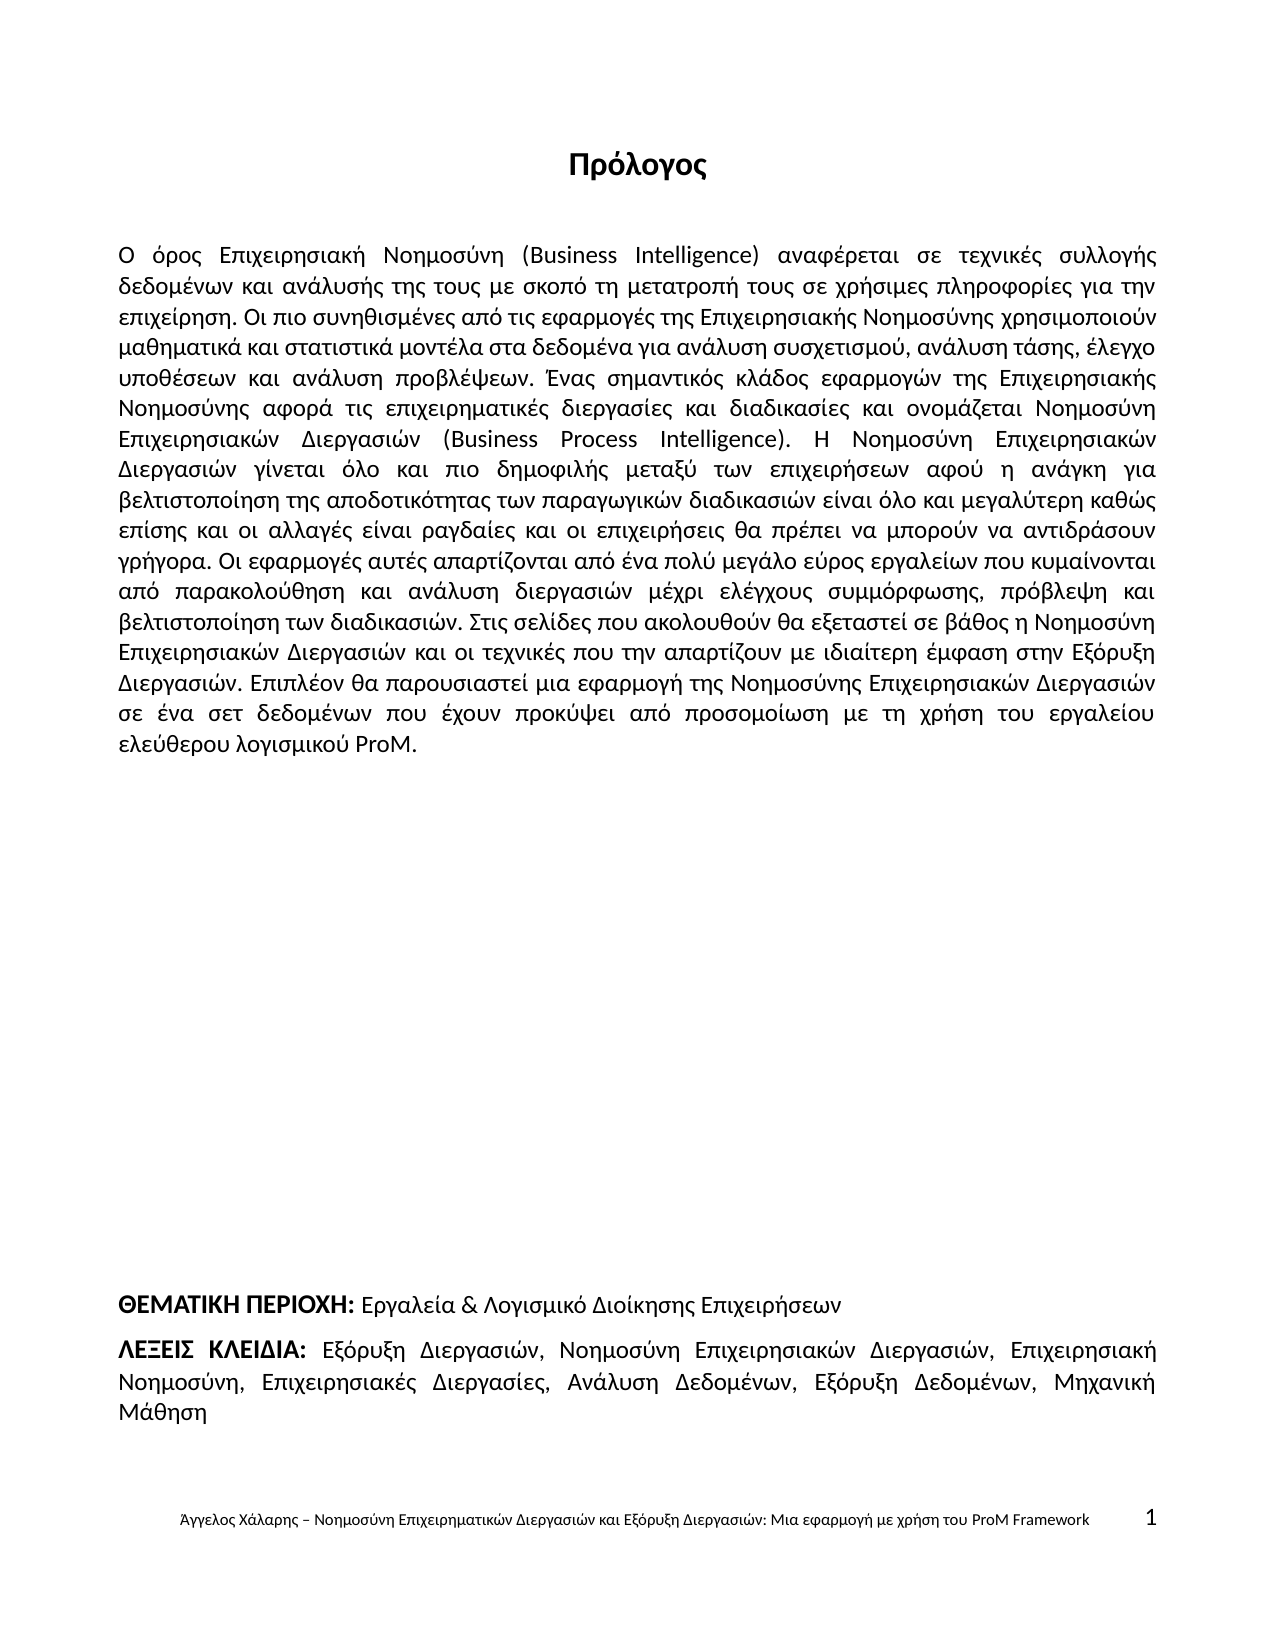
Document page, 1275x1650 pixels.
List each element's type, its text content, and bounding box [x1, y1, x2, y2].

text Ο όρος Επιχειρησιακή Νοημοσύνη (Business Intelligence) αναφέρεται σε τεχνικές συλλογής δεδομένων και ανάλυσής της τους με σκοπό τη μετατροπή τους σε χρήσιμες πληροφορίες για την επιχείρηση. Οι πιο συνηθισμένες από τις εφαρμογές της Επιχειρησιακής Νοημοσύνης χρησιμοποιούν μαθηματικά και στατιστικά μοντέλα στα δεδομένα για ανάλυση συσχετισμού, ανάλυση τάσης, έλεγχο υποθέσεων και ανάλυση προβλέψεων. Ένας σημαντικός κλάδος εφαρμογών της Επιχειρησιακής Νοημοσύνης αφορά τις επιχειρηματικές διεργασίες και διαδικασίες και ονομάζεται Νοημοσύνη Επιχειρησιακών Διεργασιών (Business Process Intelligence). Η Νοημοσύνη Επιχειρησιακών Διεργασιών γίνεται όλο και πιο δημοφιλής μεταξύ των επιχειρήσεων αφού η ανάγκη για βελτιστοποίηση της αποδοτικότητας των παραγωγικών διαδικασιών είναι όλο και μεγαλύτερη καθώς επίσης και οι αλλαγές είναι ραγδαίες και οι επιχειρήσεις θα πρέπει να μπορούν να αντιδράσουν γρήγορα. Οι εφαρμογές αυτές απαρτίζονται από ένα πολύ μεγάλο εύρος εργαλείων που κυμαίνονται από παρακολούθηση και ανάλυση διεργασιών μέχρι ελέγχους συμμόρφωσης, πρόβλεψη και βελτιστοποίηση των διαδικασιών. Στις σελίδες που ακολουθούν θα εξεταστεί σε βάθος η Νοημοσύνη Επιχειρησιακών Διεργασιών και οι τεχνικές που την απαρτίζουν με ιδιαίτερη έμφαση στην Εξόρυξη Διεργασιών. Επιπλέον θα παρουσιαστεί μια εφαρμογή της Νοημοσύνης Επιχειρησιακών Διεργασιών σε ένα σετ δεδομένων που έχουν προκύψει από προσομοίωση με τη χρήση του εργαλείου ελεύθερου λογισμικού ProM. [118, 239, 1157, 758]
text ΛΕΞΕΙΣ ΚΛΕΙΔΙΑ: Εξόρυξη Διεργασιών, Νοημοσύνη Επιχειρησιακών Διεργασιών, Επιχειρησιακή Νοημοσύνη, Επιχειρησιακές Διεργασίες, Ανάλυση Δεδομένων, Εξόρυξη Δεδομένων, Μηχανική Μάθηση [118, 1333, 1157, 1427]
subtitle Πρόλογος [118, 143, 1157, 184]
text ΘΕΜΑΤΙΚΗ ΠΕΡΙΟΧΗ: Εργαλεία & Λογισμικό Διοίκησης Επιχειρήσεων [118, 1287, 1157, 1320]
